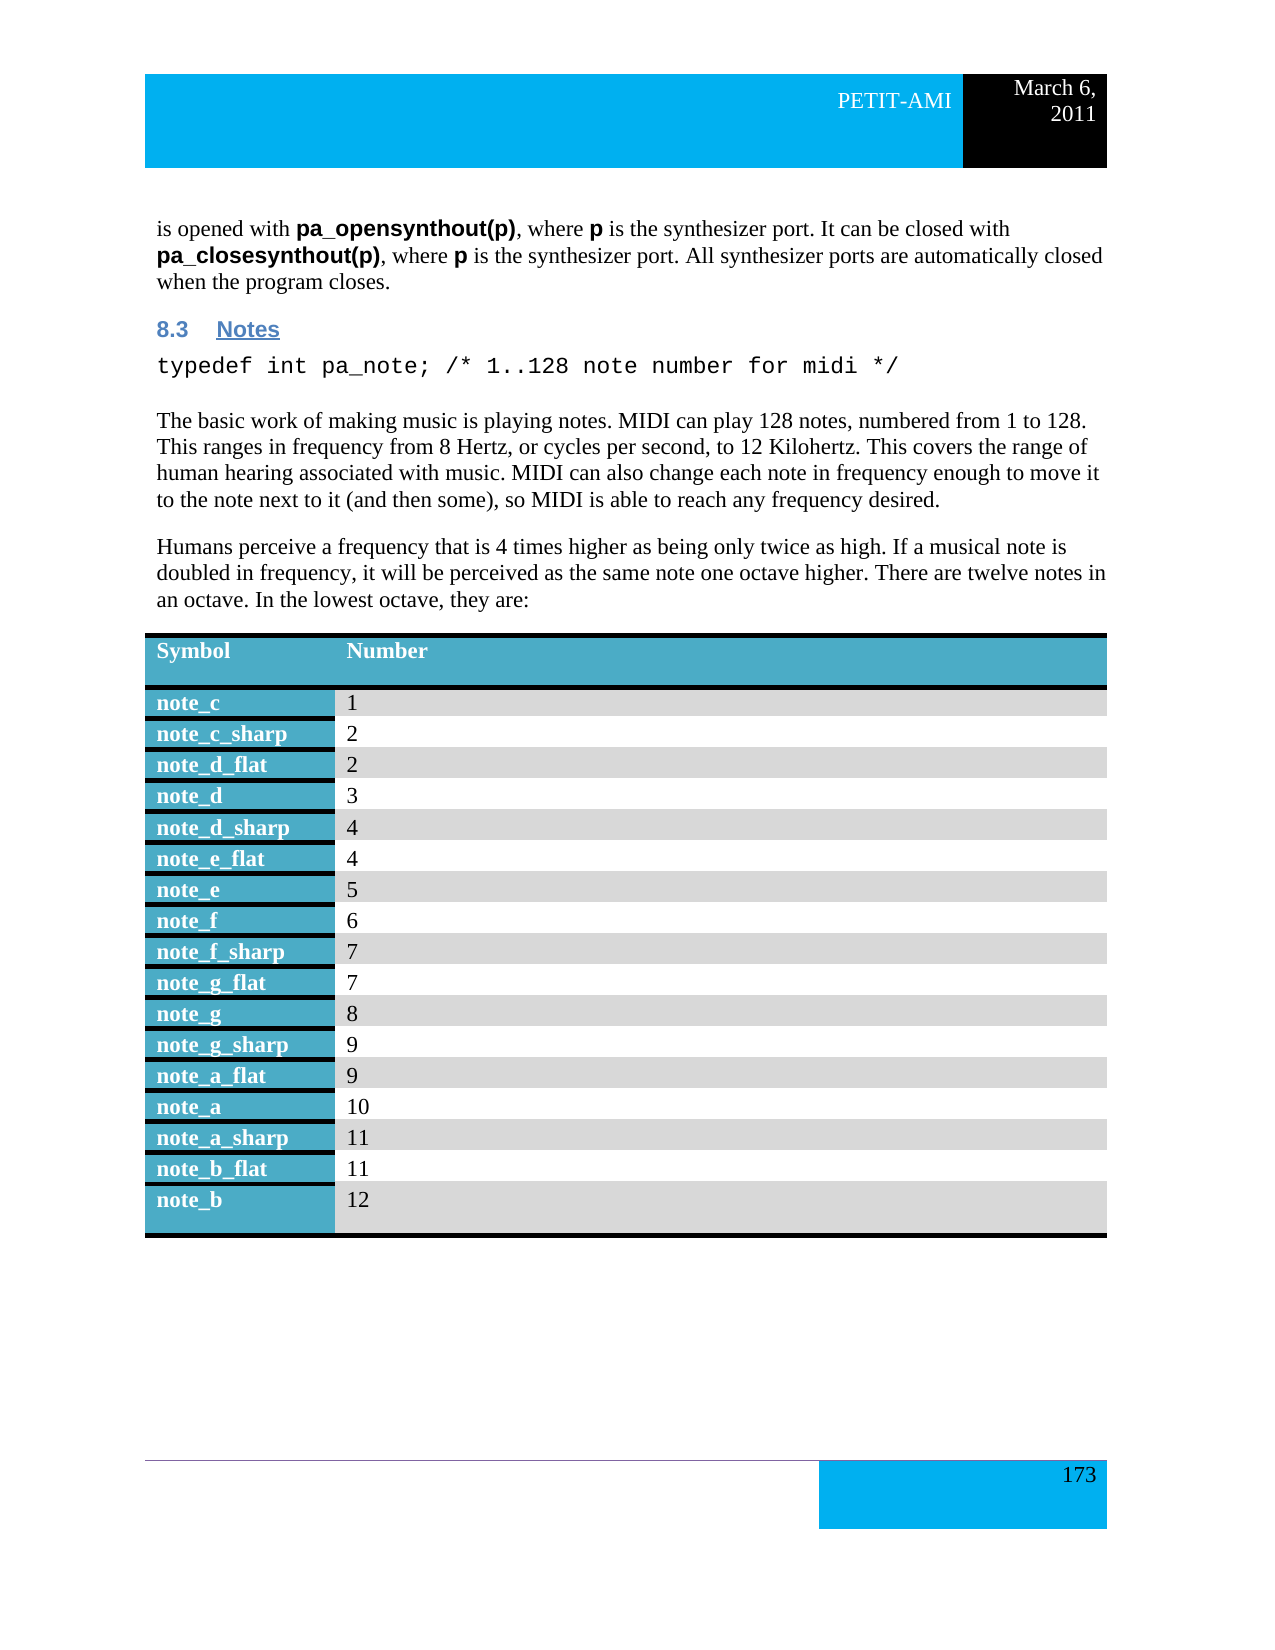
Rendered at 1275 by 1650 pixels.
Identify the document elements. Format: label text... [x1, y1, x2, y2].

table_cell 6 [335, 902, 1107, 933]
table_cell note_a_sharp [145, 1124, 335, 1150]
table_cell 11 [335, 1150, 1107, 1181]
text typedef int pa_note; /* 1..128 note number for midi */ [156, 354, 1118, 380]
table_cell note_f_sharp [145, 938, 335, 964]
table_cell 11 [335, 1119, 1107, 1150]
table_cell 7 [335, 964, 1107, 995]
table_cell note_b_flat [145, 1155, 335, 1181]
table_cell note_g_sharp [145, 1031, 335, 1057]
table_cell 9 [335, 1026, 1107, 1057]
table_header Symbol [145, 638, 335, 685]
text Humans perceive a frequency that is 4 times higher as being only twice as high. If a musical note is doubled in frequency, it will be perceived as the same note one octave higher. There are twelve notes in an octave. In the lowest octave, they are: [156, 533, 1118, 612]
table_cell note_a_flat [145, 1062, 335, 1088]
subtitle Notes [156, 316, 1118, 342]
table_cell 4 [335, 840, 1107, 871]
table_cell note_e_flat [145, 845, 335, 871]
table_cell 2 [335, 747, 1107, 778]
table_cell 12 [335, 1181, 1107, 1233]
table_cell note_g [145, 1000, 335, 1026]
table_cell note_e [145, 876, 335, 902]
table_cell 4 [335, 809, 1107, 840]
table_cell note_c_sharp [145, 721, 335, 747]
table_cell note_c [145, 690, 335, 716]
text The basic work of making music is playing notes. MIDI can play 128 notes, numbered from 1 to 128. This ranges in frequency from 8 Hertz, or cycles per second, to 12 Kilohertz. This covers the range of human hearing associated with music. MIDI can also change each note in frequency enough to move it to the note next to it (and then some), so MIDI is able to reach any frequency desired. [156, 407, 1118, 512]
table_cell 1 [335, 690, 1107, 716]
table_cell note_d_sharp [145, 814, 335, 840]
table_cell note_d_flat [145, 752, 335, 778]
table_cell 3 [335, 778, 1107, 809]
table_cell note_a [145, 1093, 335, 1119]
table_cell note_g_flat [145, 969, 335, 995]
table_cell 10 [335, 1088, 1107, 1119]
table_cell 5 [335, 871, 1107, 902]
table_cell 9 [335, 1057, 1107, 1088]
table_cell note_d [145, 783, 335, 809]
table_cell 8 [335, 995, 1107, 1026]
table_cell note_b [145, 1186, 335, 1233]
text is opened with pa_opensynthout(p), where p is the synthesizer port. It can be closed with pa_closesynthout(p), where p is the synthesizer port. All synthesizer ports are automatically closed when the program closes. [156, 215, 1118, 295]
table_cell 2 [335, 716, 1107, 747]
table_cell note_f [145, 907, 335, 933]
table_cell 7 [335, 933, 1107, 964]
table_header Number [335, 638, 1107, 685]
